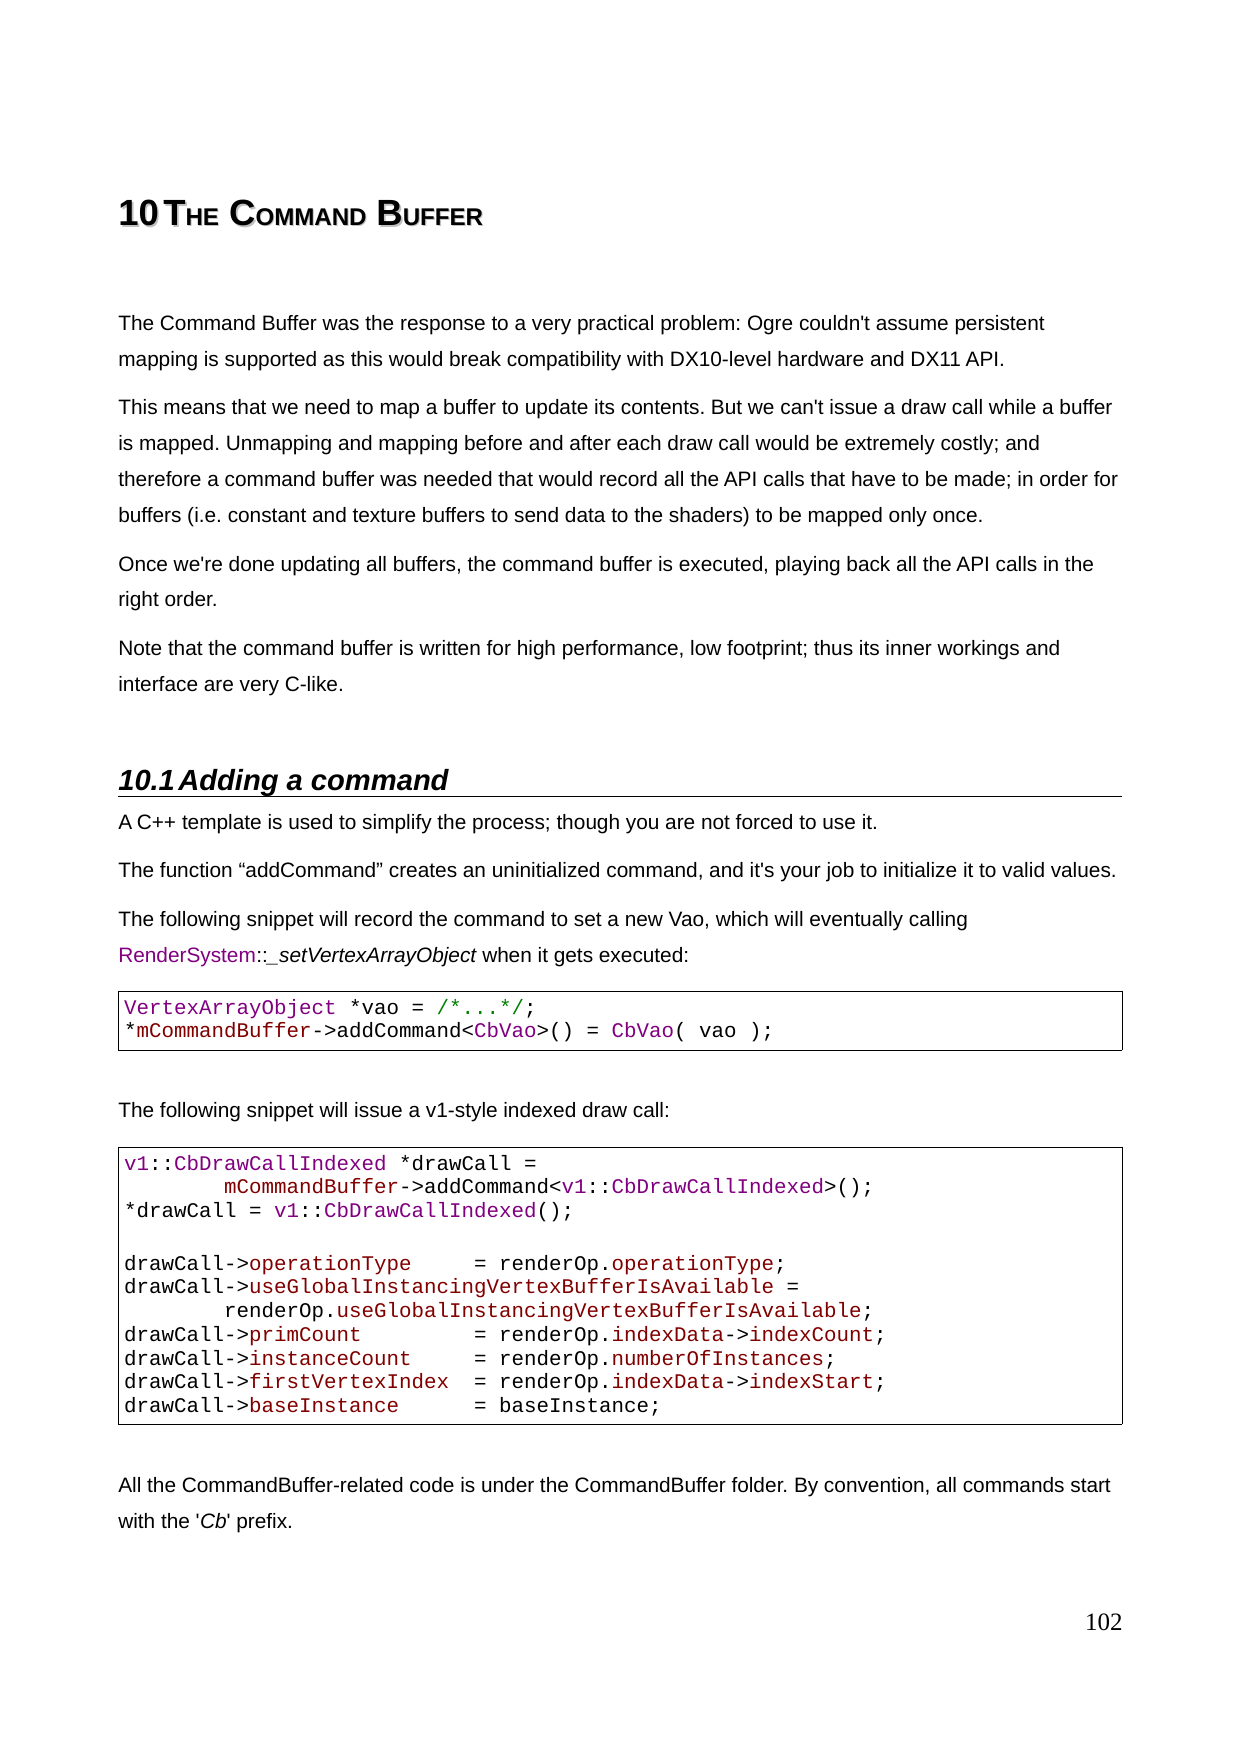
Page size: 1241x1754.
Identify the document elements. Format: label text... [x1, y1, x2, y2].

text All the CommandBuffer-related code is under the CommandBuffer folder. By convention, all commands start with the 'Cb' prefix. [118, 1473, 1122, 1533]
text The Command Buffer was the response to a very practical problem: Ogre couldn't assume persistent mapping is supported as this would break compatibility with DX10-level hardware and DX11 API. [118, 311, 1122, 371]
subtitle Adding a command [118, 763, 1122, 796]
subtitle The Command Buffer [118, 191, 1122, 233]
text A C++ template is used to simplify the process; though you are not forced to use it. [118, 809, 1122, 833]
text This means that we need to map a buffer to update its contents. But we can't issue a draw call while a buffer is mapped. Unmapping and mapping before and after each draw call would be extremely costly; and therefore a command buffer was needed that would record all the API calls that have to be made; in order for buffers (i.e. constant and texture buffers to send data to the shaders) to be mapped only once. [118, 395, 1122, 527]
text Note that the command buffer is written for high performance, low footprint; thus its inner workings and interface are very C-like. [118, 636, 1122, 696]
text The function “addCommand” creates an uninitialized command, and it's your job to initialize it to valid values. [118, 858, 1122, 882]
text The following snippet will record the command to set a new Vao, which will eventually calling RenderSystem::_setVertexArrayObject when it gets executed: [118, 906, 1122, 966]
table_header VertexArrayObject *vao = /*...*/; *mCommandBuffer->addCommand<CbVao>() = CbVao( vao ); [119, 992, 1122, 1050]
text Once we're done updating all buffers, the command buffer is executed, playing back all the API calls in the right order. [118, 551, 1122, 611]
table_header v1::CbDrawCallIndexed *drawCall = mCommandBuffer->addCommand<v1::CbDrawCallIndexed>(); *drawCall = v1::CbDrawCallIndexed(); drawCall->operationType = renderOp.operationType; drawCall->useGlobalInstancingVertexBufferIsAvailable = renderOp.useGlobalInstancingVertexBufferIsAvailable; drawCall->primCount = renderOp.indexData->indexCount; drawCall->instanceCount = renderOp.numberOfInstances; drawCall->firstVertexIndex = renderOp.indexData->indexStart; drawCall->baseInstance = baseInstance; [119, 1148, 1122, 1424]
text The following snippet will issue a v1-style indexed draw call: [118, 1098, 1122, 1122]
